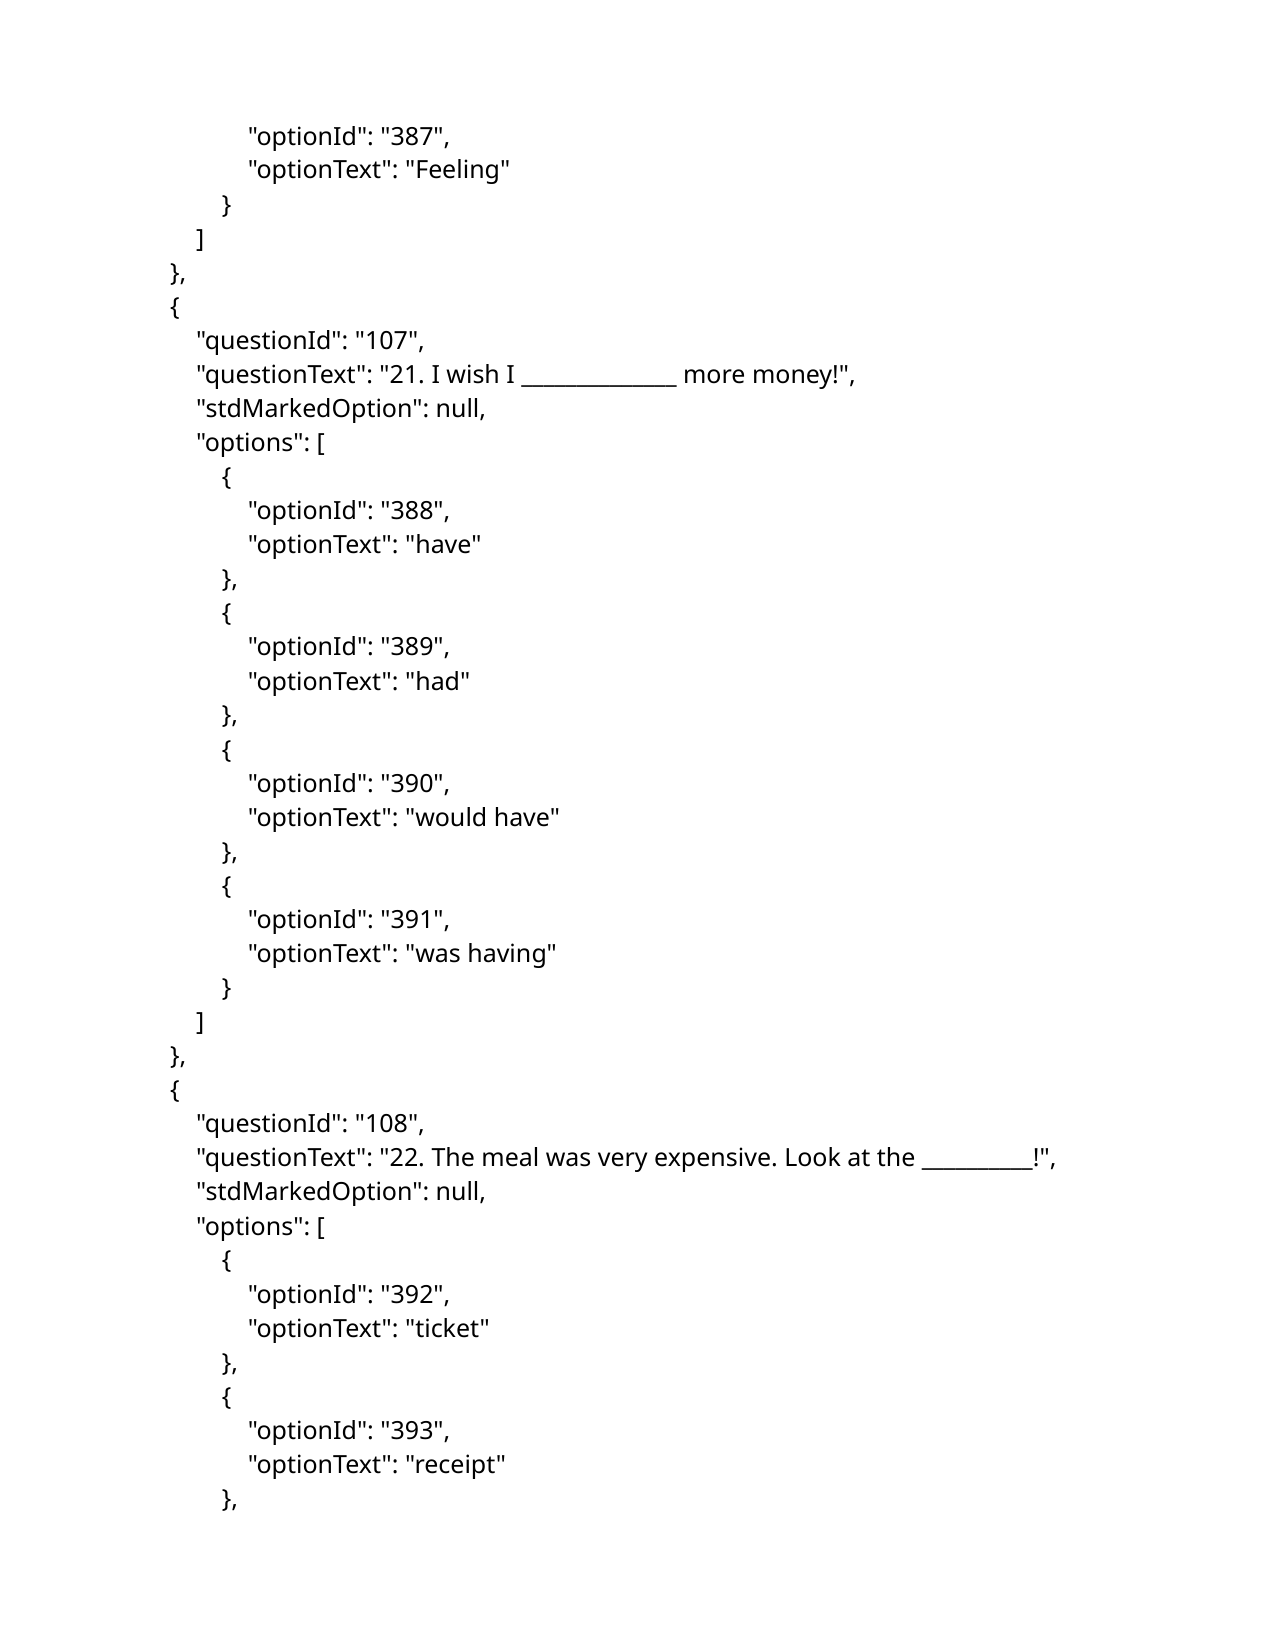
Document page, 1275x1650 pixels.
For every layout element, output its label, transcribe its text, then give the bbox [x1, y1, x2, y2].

text "optionId": "387", "optionText": "Feeling" } ] }, { "questionId": "107", "questionText": "21. I wish I ______________ more money!", "stdMarkedOption": null, "options": [ { "optionId": "388", "optionText": "have" }, { "optionId": "389", "optionText": "had" }, { "optionId": "390", "optionText": "would have" }, { "optionId": "391", "optionText": "was having" } ] }, { "questionId": "108", "questionText": "22. The meal was very expensive. Look at the __________!", "stdMarkedOption": null, "options": [ { "optionId": "392", "optionText": "ticket" }, { "optionId": "393", "optionText": "receipt" }, [118, 118, 1157, 1515]
